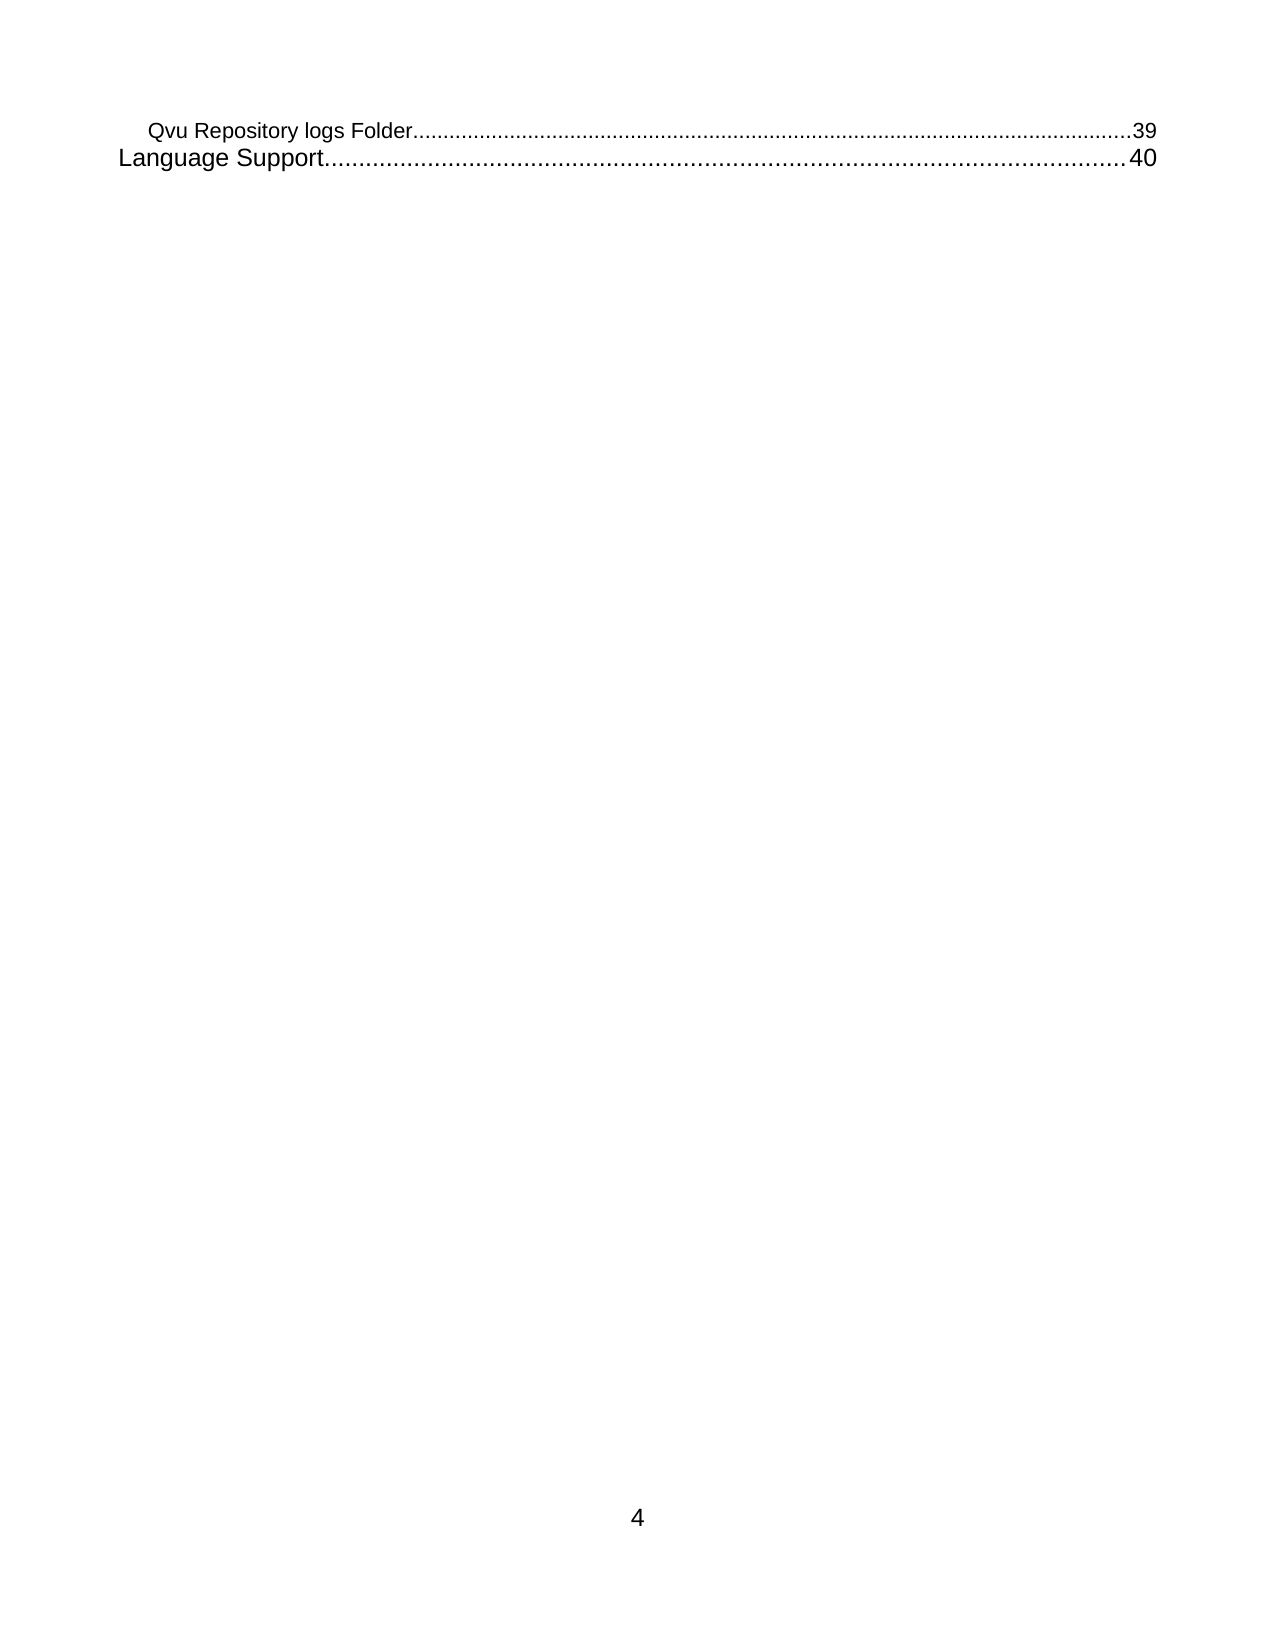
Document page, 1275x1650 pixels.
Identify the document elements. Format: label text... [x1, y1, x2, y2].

text Language Support 40 [118, 143, 1157, 172]
text Qvu Repository logs Folder 39 [148, 118, 1157, 143]
